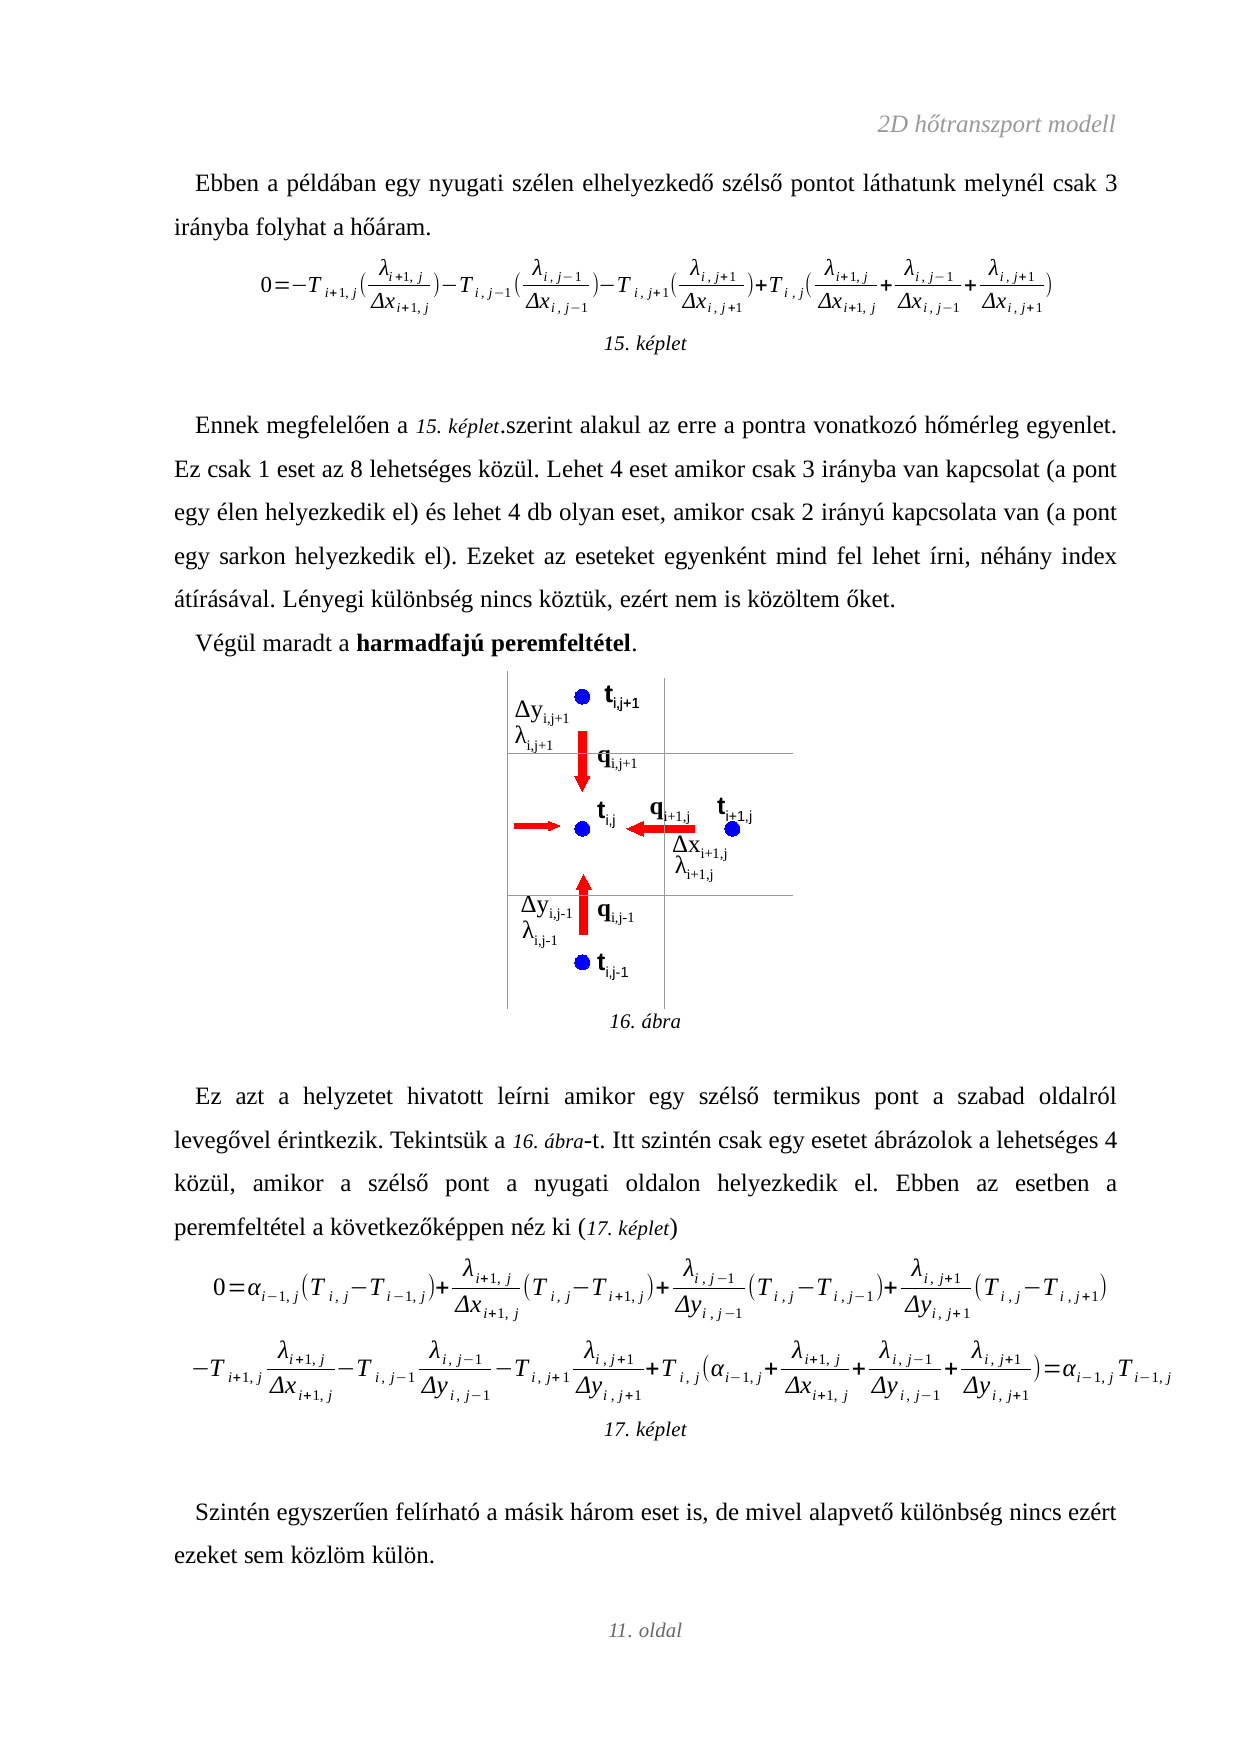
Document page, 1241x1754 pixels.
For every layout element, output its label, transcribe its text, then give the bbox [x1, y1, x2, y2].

text 15. képlet [174, 330, 1118, 354]
text Szintén egyszerűen felírható a másik három eset is, de mivel alapvető különbség nincs ezért ezeket sem közlöm külön. [174, 1497, 1118, 1569]
text 17. képlet [174, 1417, 1118, 1441]
text Ez azt a helyzetet hivatott leírni amikor egy szélső termikus pont a szabad oldalról levegővel érintkezik. Tekintsük a 16. ábra-t. Itt szintén csak egy esetet ábrázolok a lehetséges 4 közül, amikor a szélső pont a nyugati oldalon helyezkedik el. Ebben az esetben a peremfeltétel a következőképpen néz ki (17. képlet) [174, 1081, 1118, 1241]
text 16. ábra [174, 1009, 1118, 1033]
text Végül maradt a harmadfajú peremfeltétel. [174, 628, 1118, 657]
text Ebben a példában egy nyugati szélen elhelyezkedő szélső pontot láthatunk melynél csak 3 irányba folyhat a hőáram. [174, 168, 1118, 241]
text Ennek megfelelően a 15. képlet.szerint alakul az erre a pontra vonatkozó hőmérleg egyenlet. Ez csak 1 eset az 8 lehetséges közül. Lehet 4 eset amikor csak 3 irányba van kapcsolat (a pont egy élen helyezkedik el) és lehet 4 db olyan eset, amikor csak 2 irányú kapcsolata van (a pont egy sarkon helyezkedik el). Ezeket az eseteket egyenként mind fel lehet írni, néhány index átírásával. Lényegi különbség nincs köztük, ezért nem is közöltem őket. [174, 410, 1118, 613]
